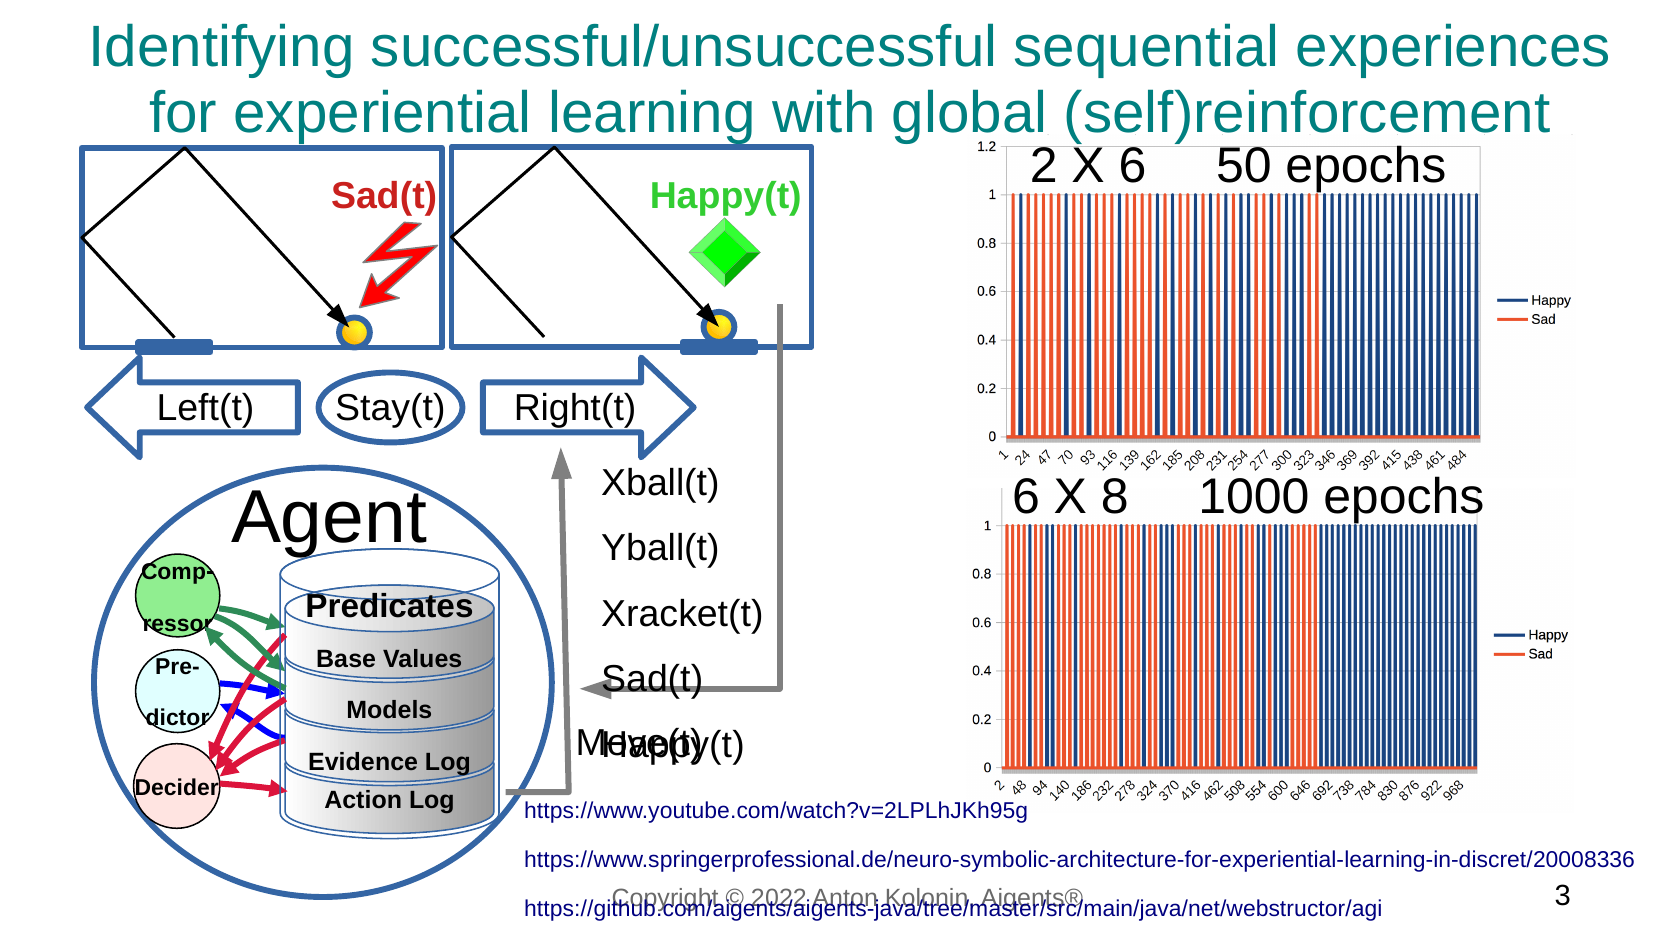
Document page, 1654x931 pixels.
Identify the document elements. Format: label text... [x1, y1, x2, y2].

text_box [359, 225, 438, 308]
text_box Evidence Log [285, 714, 494, 782]
text_box 6 X 8 1000 epochs [997, 460, 1542, 532]
text_box Identifying successful/unsuccessful sequential experiences for experiential learning with global (self)reinforcement [0, 10, 1653, 147]
text_box Agent [216, 467, 486, 576]
text_box Move(t) [560, 713, 732, 771]
text_box Happy(t) [634, 167, 833, 225]
text_box Predicates [290, 580, 553, 642]
picture [966, 488, 1574, 790]
text_box Base Values [285, 612, 494, 679]
picture [688, 225, 765, 290]
text_box Stay(t) [318, 372, 463, 443]
text_box Xball(t) Yball(t) Xracket(t) Sad(t) Happy(t) [586, 453, 796, 773]
text_box Models [285, 662, 494, 730]
text_box Decider [133, 743, 220, 829]
text_box Comp- ressor [135, 554, 220, 637]
text_box Pre- dictor [135, 649, 220, 733]
picture [967, 147, 1576, 478]
text_box Sad(t) [316, 167, 465, 225]
text_box [339, 317, 370, 348]
text_box Right(t) [482, 357, 694, 453]
text_box https://www.youtube.com/watch?v=2LPLhJKh95g https://www.springerprofessional.de/neuro-symbolic-architecture-for-experiential-learning-in-discret/20008336 https://github.com/aigents/aigents-java/tree/master/src/main/java/net/webstructor/agi [509, 790, 1651, 929]
text_box Action Log [285, 767, 494, 834]
text_box [703, 311, 735, 342]
text_box 2 X 6 50 epochs [1014, 147, 1504, 201]
text_box Left(t) [87, 357, 298, 458]
